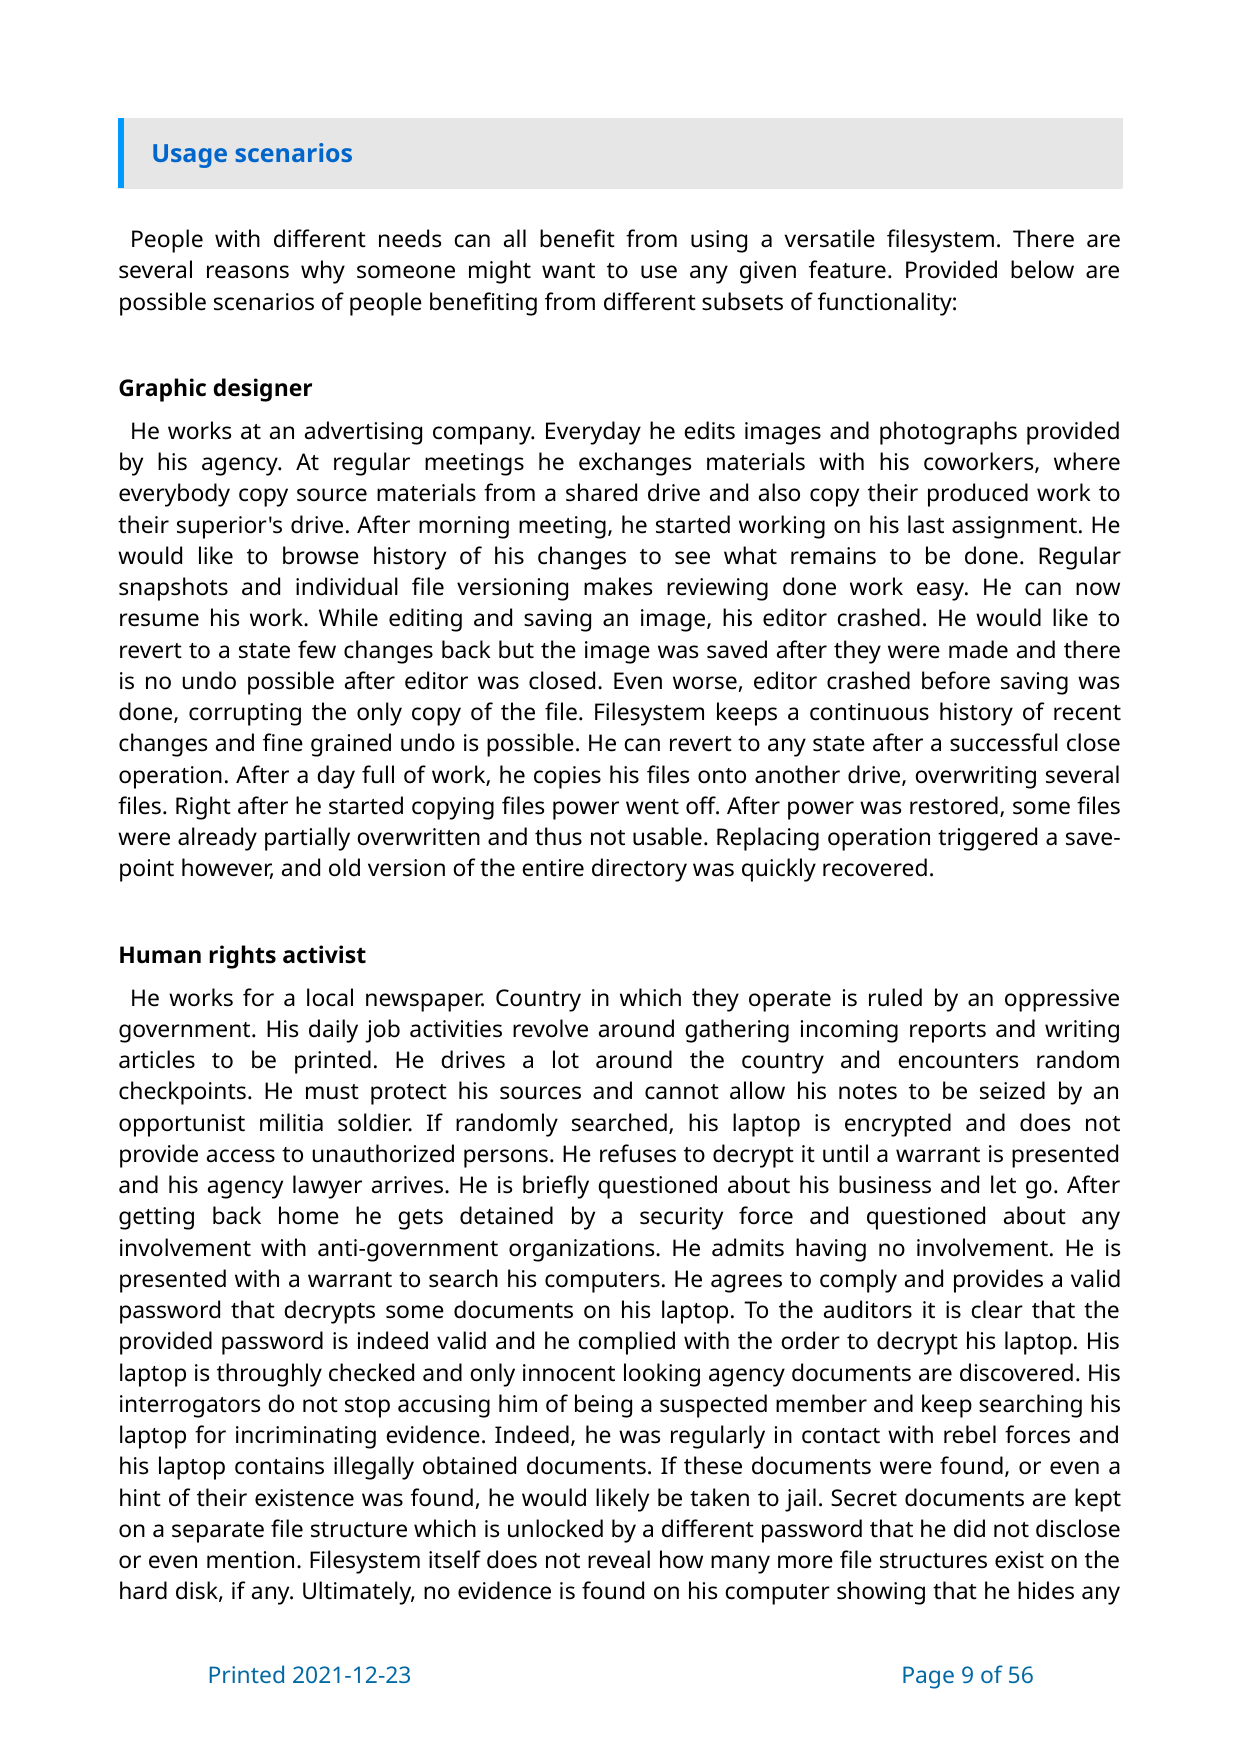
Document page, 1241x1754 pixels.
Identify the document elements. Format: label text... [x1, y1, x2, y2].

subtitle Usage scenarios [124, 119, 1122, 188]
subtitle Graphic designer [118, 372, 1122, 403]
text He works for a local newspaper. Country in which they operate is ruled by an oppressive government. His daily job activities revolve around gathering incoming reports and writing articles to be printed. He drives a lot around the country and encounters random checkpoints. He must protect his sources and cannot allow his notes to be seized by an opportunist militia soldier. If randomly searched, his laptop is encrypted and does not provide access to unauthorized persons. He refuses to decrypt it until a warrant is presented and his agency lawyer arrives. He is briefly questioned about his business and let go. After getting back home he gets detained by a security force and questioned about any involvement with anti-government organizations. He admits having no involvement. He is presented with a warrant to search his computers. He agrees to comply and provides a valid password that decrypts some documents on his laptop. To the auditors it is clear that the provided password is indeed valid and he complied with the order to decrypt his laptop. His laptop is throughly checked and only innocent looking agency documents are discovered. His interrogators do not stop accusing him of being a suspected member and keep searching his laptop for incriminating evidence. Indeed, he was regularly in contact with rebel forces and his laptop contains illegally obtained documents. If these documents were found, or even a hint of their existence was found, he would likely be taken to jail. Secret documents are kept on a separate file structure which is unlocked by a different password that he did not disclose or even mention. Filesystem itself does not reveal how many more file structures exist on the hard disk, if any. Ultimately, no evidence is found on his computer showing that he hides any [118, 982, 1122, 1607]
text People with different needs can all benefit from using a versatile filesystem. There are several reasons why someone might want to use any given feature. Provided below are possible scenarios of people benefiting from different subsets of functionality: [118, 223, 1122, 317]
subtitle Human rights activist [118, 938, 1122, 970]
text He works at an advertising company. Everyday he edits images and photographs provided by his agency. At regular meetings he exchanges materials with his coworkers, where everybody copy source materials from a shared drive and also copy their produced work to their superior's drive. After morning meeting, he started working on his last assignment. He would like to browse history of his changes to see what remains to be done. Regular snapshots and individual file versioning makes reviewing done work easy. He can now resume his work. While editing and saving an image, his editor crashed. He would like to revert to a state few changes back but the image was saved after they were made and there is no undo possible after editor was closed. Even worse, editor crashed before saving was done, corrupting the only copy of the file. Filesystem keeps a continuous history of recent changes and fine grained undo is possible. He can revert to any state after a successful close operation. After a day full of work, he copies his files onto another drive, overwriting several files. Right after he started copying files power went off. After power was restored, some files were already partially overwritten and thus not usable. Replacing operation triggered a save-point however, and old version of the entire directory was quickly recovered. [118, 415, 1122, 884]
